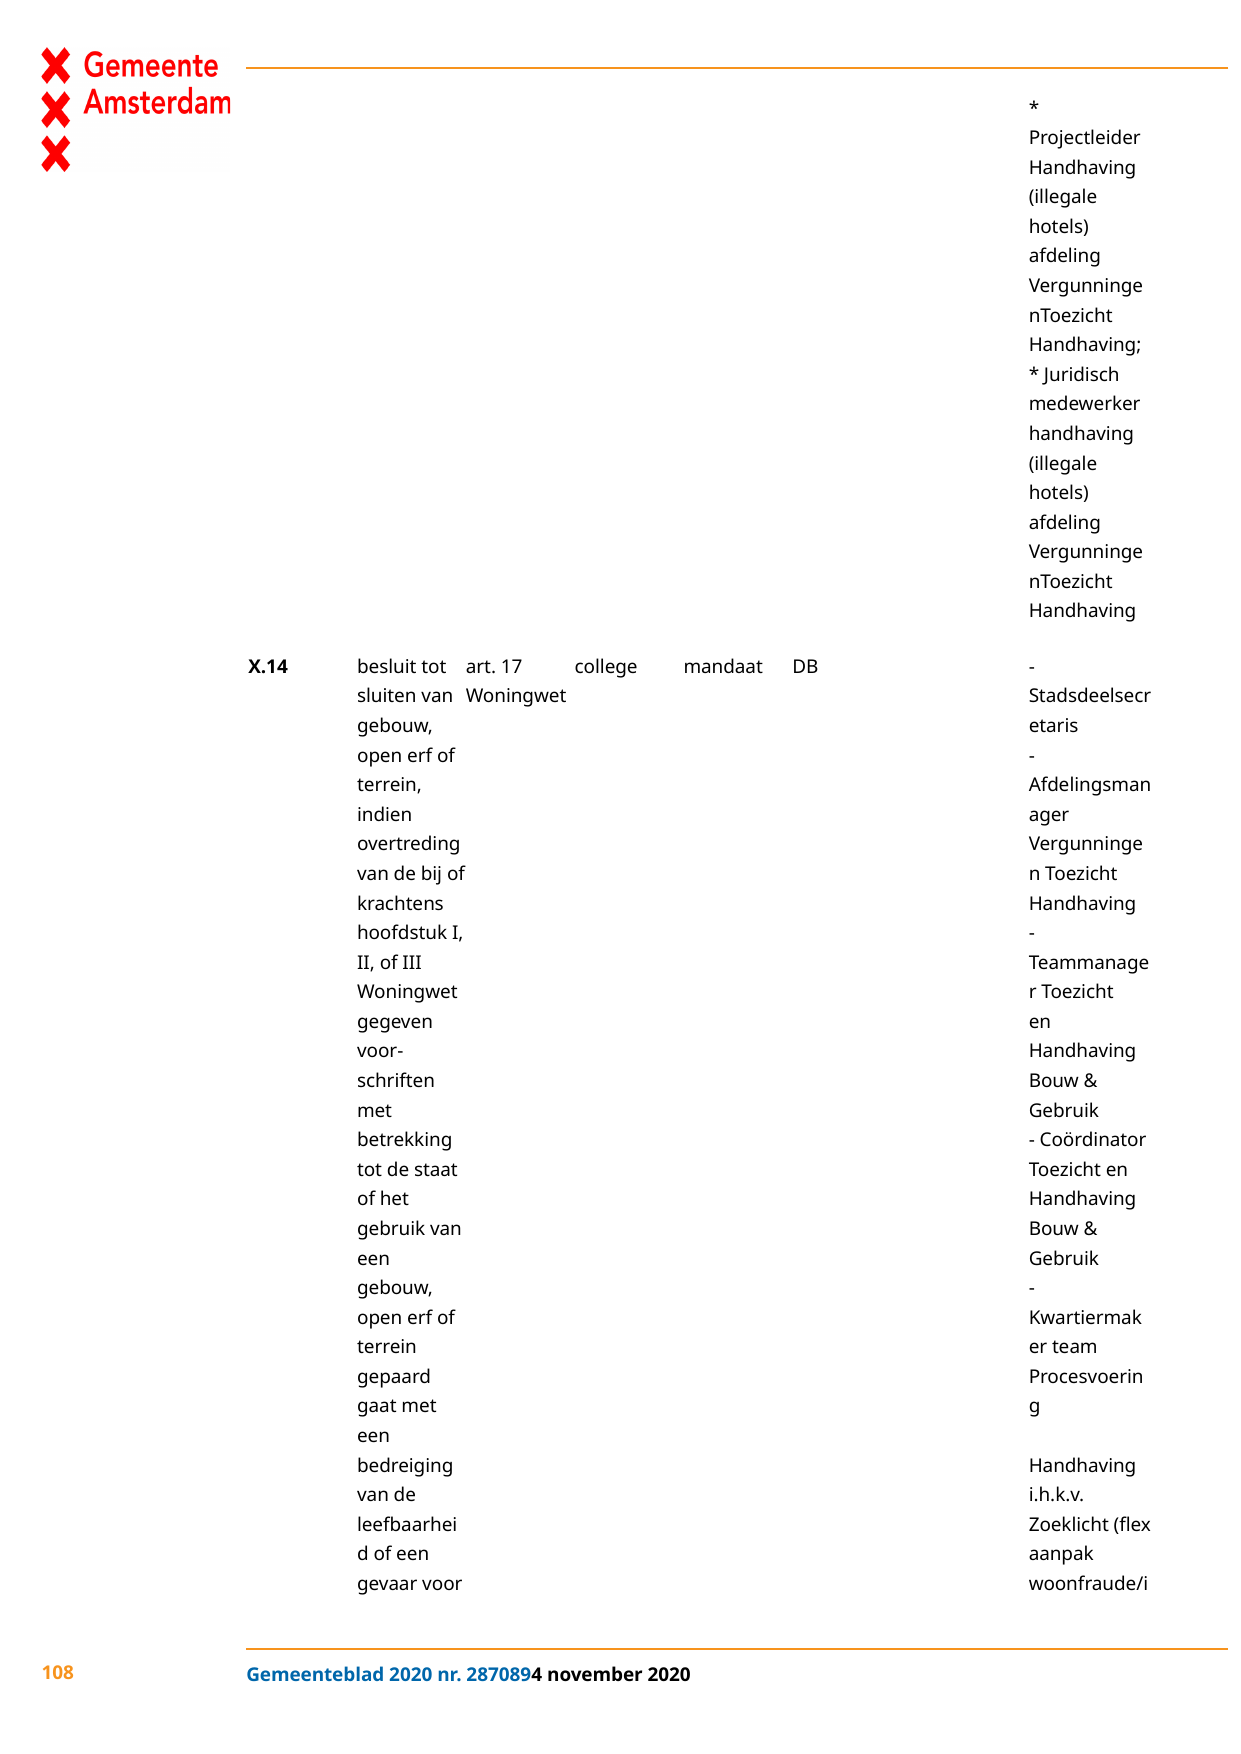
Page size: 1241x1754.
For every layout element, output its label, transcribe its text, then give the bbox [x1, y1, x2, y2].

table_cell [574, 95, 683, 623]
table_cell [248, 95, 357, 623]
picture [41, 47, 231, 172]
table_cell [683, 95, 792, 623]
table_cell [357, 95, 466, 623]
table_cell art. 17 Woningwet [466, 624, 574, 1596]
table_cell [901, 95, 1028, 623]
table_cell [901, 624, 1028, 1596]
table_cell [466, 95, 574, 623]
table_cell besluit tot sluiten van gebouw, open erf of terrein, indien overtreding van de bij of krachtens hoofdstuk I, II, of III Woningwet gegeven voor-schriften met betrekking tot de staat of het gebruik van een gebouw, open erf of terrein gepaard gaat met een bedreiging van de leefbaarheid of een gevaar voor [357, 624, 466, 1596]
table_cell X.14 [248, 624, 357, 1596]
table_cell - Stadsdeelsecretaris - Afdelingsmanager Vergunningen Toezicht Handhaving - Teammanager Toezicht en Handhaving Bouw & Gebruik - Coördinator Toezicht en Handhaving Bouw & Gebruik - Kwartiermaker team Procesvoering Handhaving i.h.k.v. Zoeklicht (flex aanpak woonfraude/i [1029, 624, 1152, 1596]
table_cell [792, 95, 901, 623]
table_cell college [574, 624, 683, 1596]
table_cell * Projectleider Handhaving (illegale hotels) afdeling VergunningenToezicht Handhaving; * Juridisch medewerker handhaving (illegale hotels) afdeling VergunningenToezicht Handhaving [1029, 95, 1152, 623]
table_cell mandaat [683, 624, 792, 1596]
table_cell DB [792, 624, 901, 1596]
